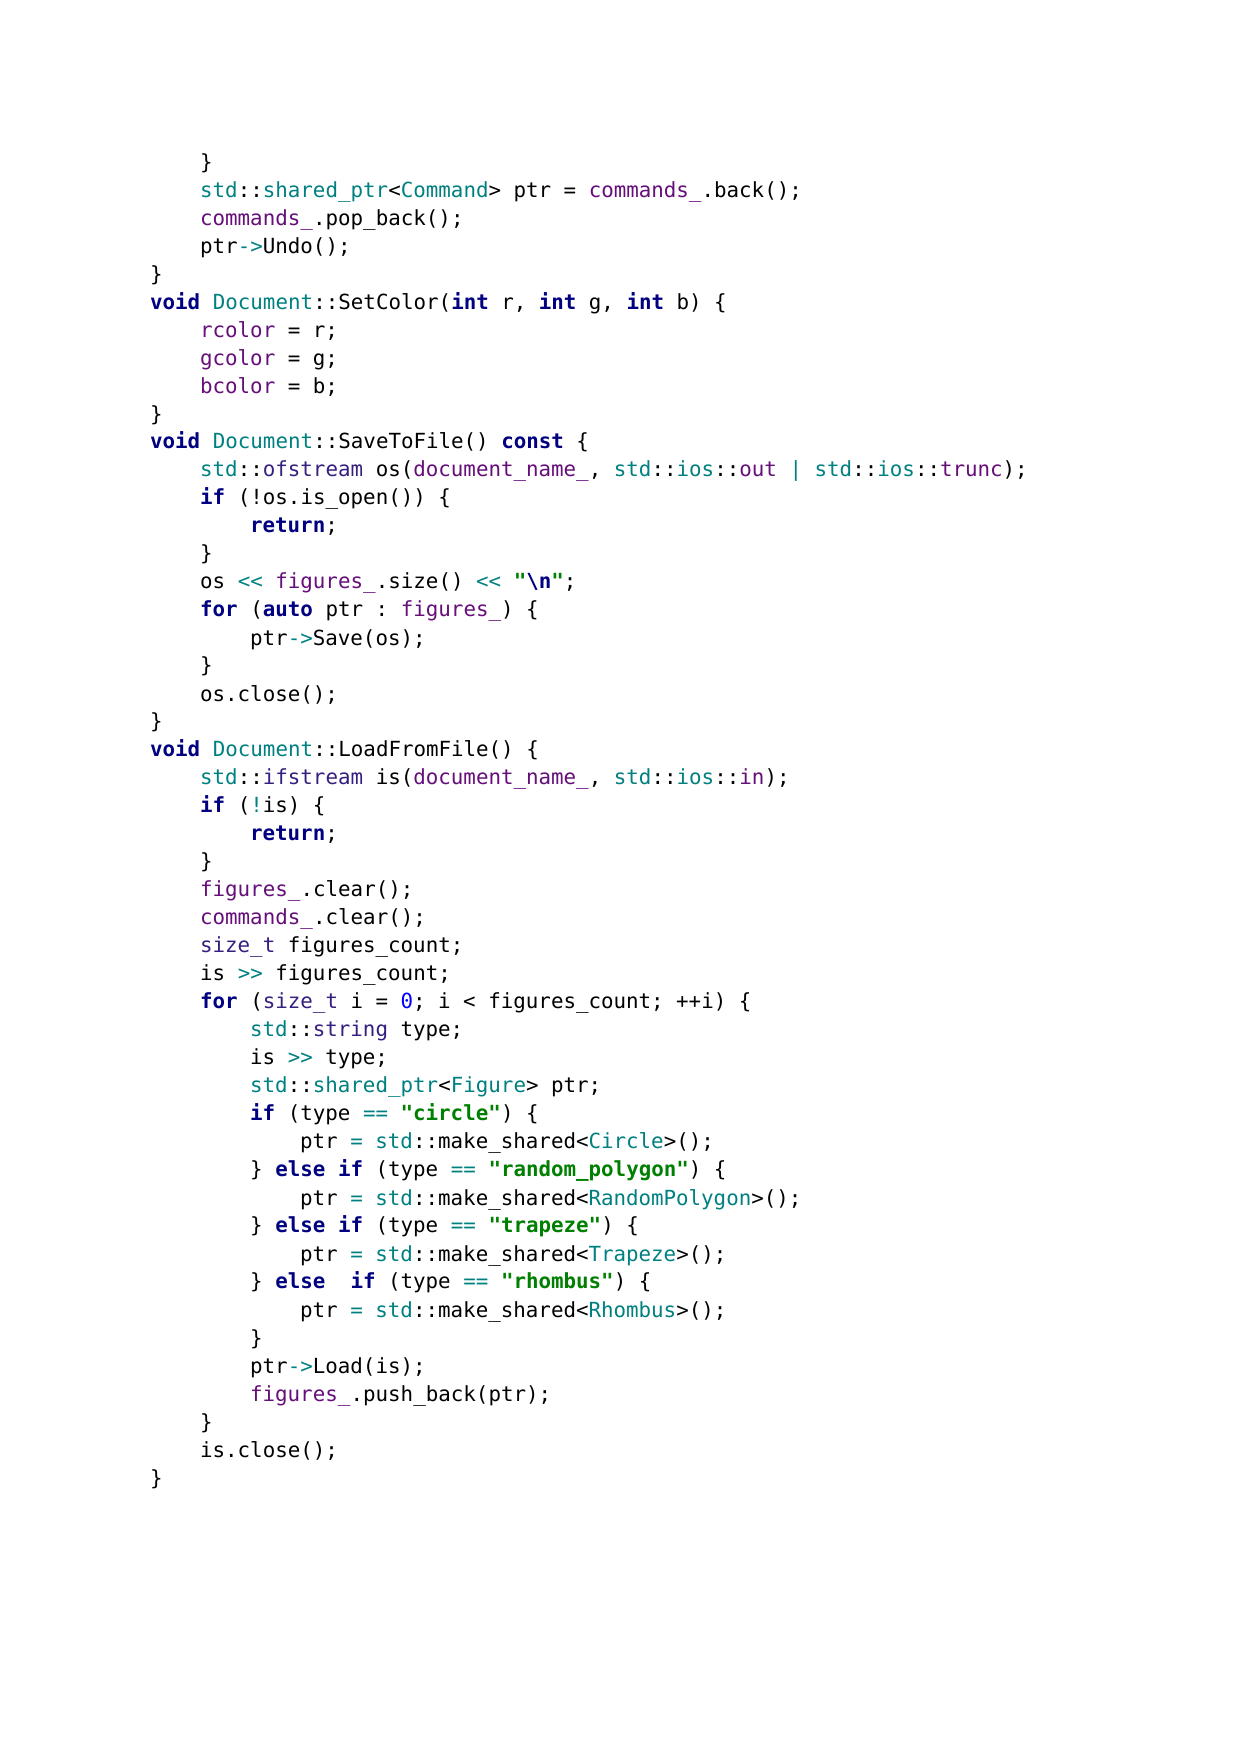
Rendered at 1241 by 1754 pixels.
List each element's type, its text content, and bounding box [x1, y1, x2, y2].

text } [150, 849, 1090, 873]
text } [150, 1326, 1090, 1350]
text void Document::SetColor(int r, int g, int b) { [150, 290, 1090, 314]
text os << figures_.size() << "\n"; [150, 569, 1090, 594]
text return; [150, 513, 1090, 538]
text ptr->Save(os); [150, 626, 1090, 650]
text ptr = std::make_shared<Circle>(); [150, 1129, 1090, 1154]
text } [150, 1410, 1090, 1434]
text ptr->Undo(); [150, 234, 1090, 258]
text for (auto ptr : figures_) { [150, 597, 1090, 622]
text } else if (type == "trapeze") { [150, 1213, 1090, 1238]
text } [150, 402, 1090, 426]
text size_t figures_count; [150, 933, 1090, 958]
text } [150, 262, 1090, 286]
text std::ofstream os(document_name_, std::ios::out | std::ios::trunc); [150, 457, 1090, 482]
text gcolor = g; [150, 346, 1090, 370]
text is >> type; [150, 1045, 1090, 1070]
text ptr = std::make_shared<Rhombus>(); [150, 1298, 1090, 1322]
text os.close(); [150, 682, 1090, 706]
text std::ifstream is(document_name_, std::ios::in); [150, 765, 1090, 789]
text commands_.pop_back(); [150, 206, 1090, 230]
text } [150, 1466, 1090, 1490]
text ptr = std::make_shared<RandomPolygon>(); [150, 1186, 1090, 1210]
text std::shared_ptr<Command> ptr = commands_.back(); [150, 178, 1090, 202]
text } [150, 541, 1090, 566]
text } [150, 653, 1090, 678]
text } [150, 150, 1090, 174]
text void Document::SaveToFile() const { [150, 429, 1090, 454]
text ptr = std::make_shared<Trapeze>(); [150, 1242, 1090, 1266]
text void Document::LoadFromFile() { [150, 737, 1090, 762]
text if (!os.is_open()) { [150, 485, 1090, 510]
text for (size_t i = 0; i < figures_count; ++i) { [150, 989, 1090, 1014]
text std::string type; [150, 1017, 1090, 1042]
text is.close(); [150, 1438, 1090, 1462]
text if (!is) { [150, 793, 1090, 817]
text return; [150, 821, 1090, 846]
text std::shared_ptr<Figure> ptr; [150, 1073, 1090, 1098]
text } [150, 709, 1090, 734]
text bcolor = b; [150, 374, 1090, 398]
text } else if (type == "random_polygon") { [150, 1157, 1090, 1182]
text figures_.clear(); [150, 877, 1090, 902]
text commands_.clear(); [150, 905, 1090, 929]
text figures_.push_back(ptr); [150, 1382, 1090, 1406]
text rcolor = r; [150, 318, 1090, 342]
text if (type == "circle") { [150, 1101, 1090, 1126]
text ptr->Load(is); [150, 1354, 1090, 1378]
text } else if (type == "rhombus") { [150, 1269, 1090, 1294]
text is >> figures_count; [150, 961, 1090, 986]
